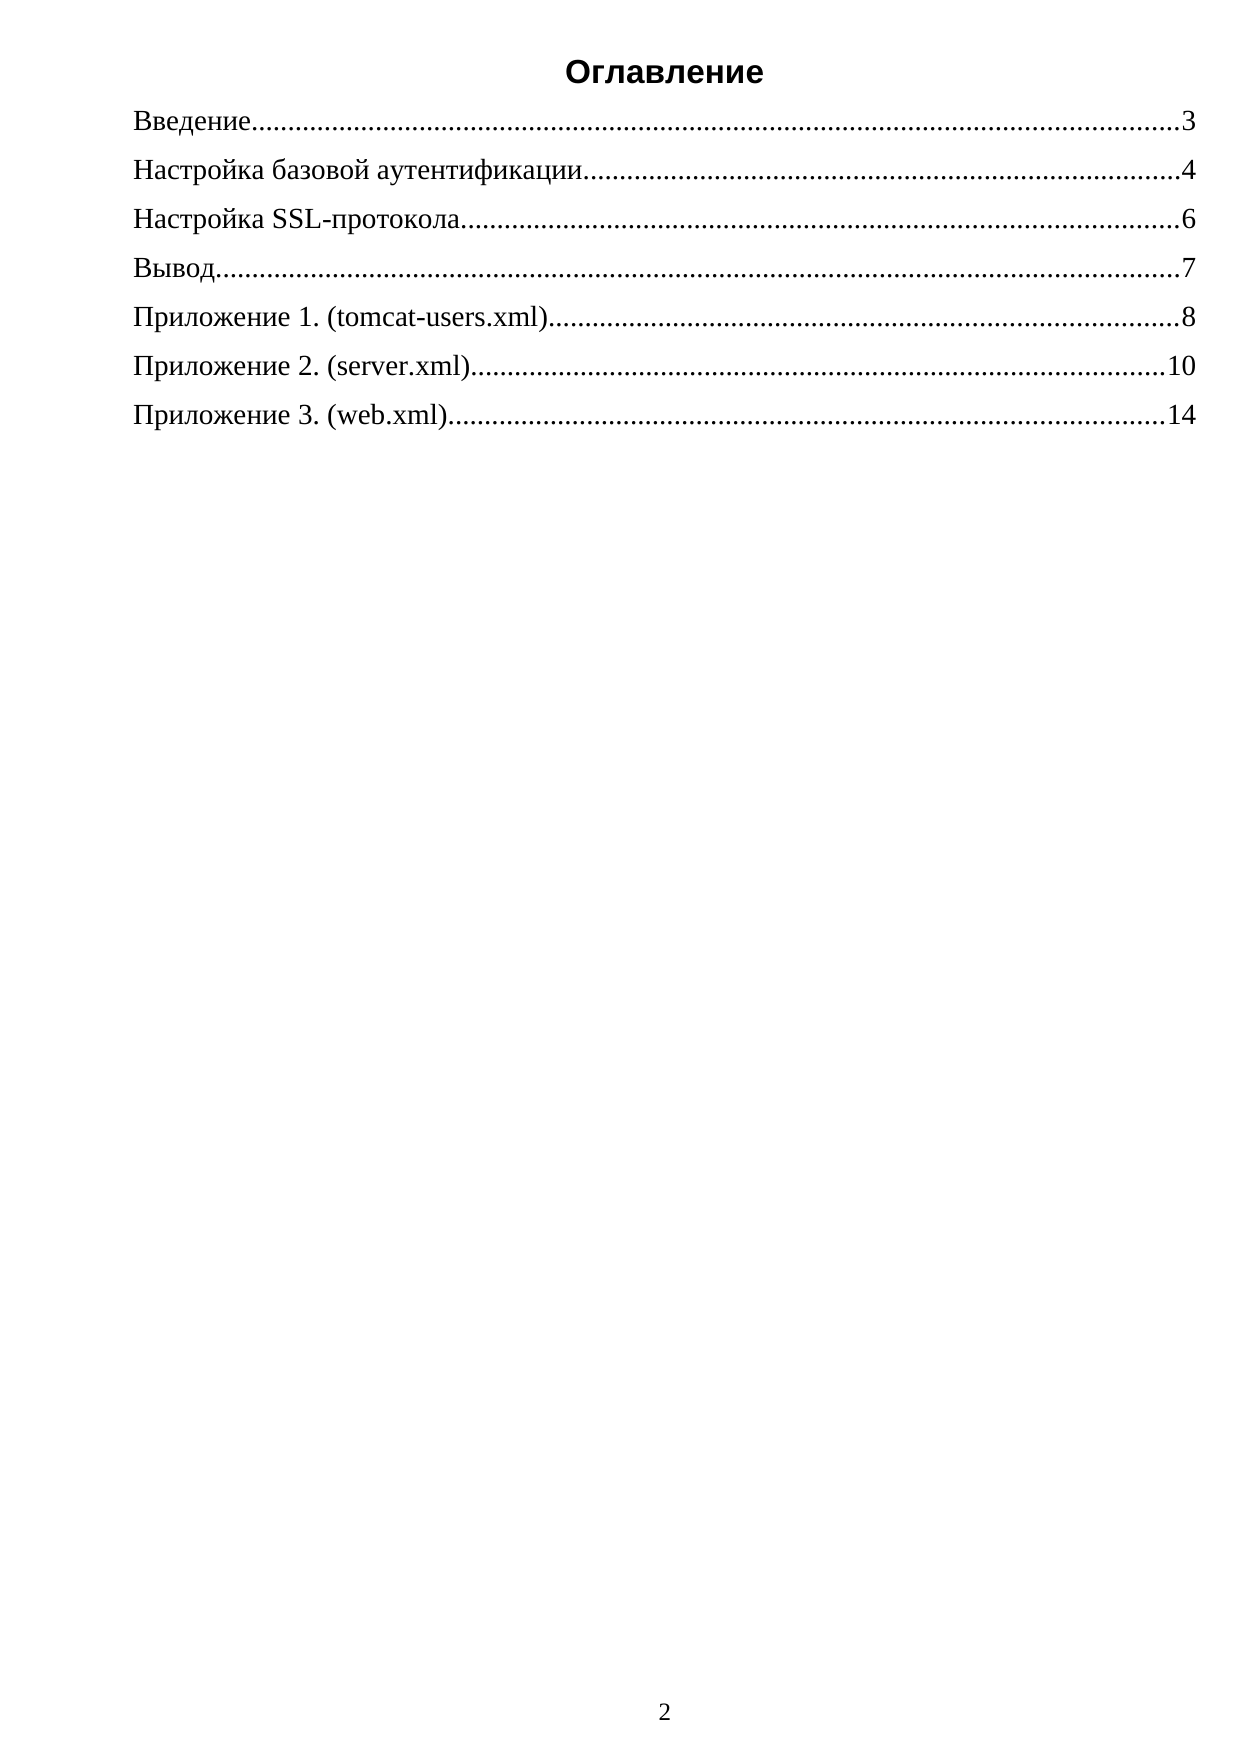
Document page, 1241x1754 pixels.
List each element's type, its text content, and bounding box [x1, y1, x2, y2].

text Настройка SSL-протокола 6 [133, 201, 1196, 235]
text Настройка базовой аутентификации 4 [133, 152, 1196, 186]
text Вывод 7 [133, 250, 1196, 284]
text Приложение 1. (tomcat-users.xml) 8 [133, 299, 1196, 333]
text Приложение 2. (server.xml) 10 [133, 348, 1196, 382]
text Приложение 3. (web.xml) 14 [133, 397, 1196, 431]
text Введение 3 [133, 103, 1196, 137]
subtitle Оглавление [133, 52, 1196, 91]
